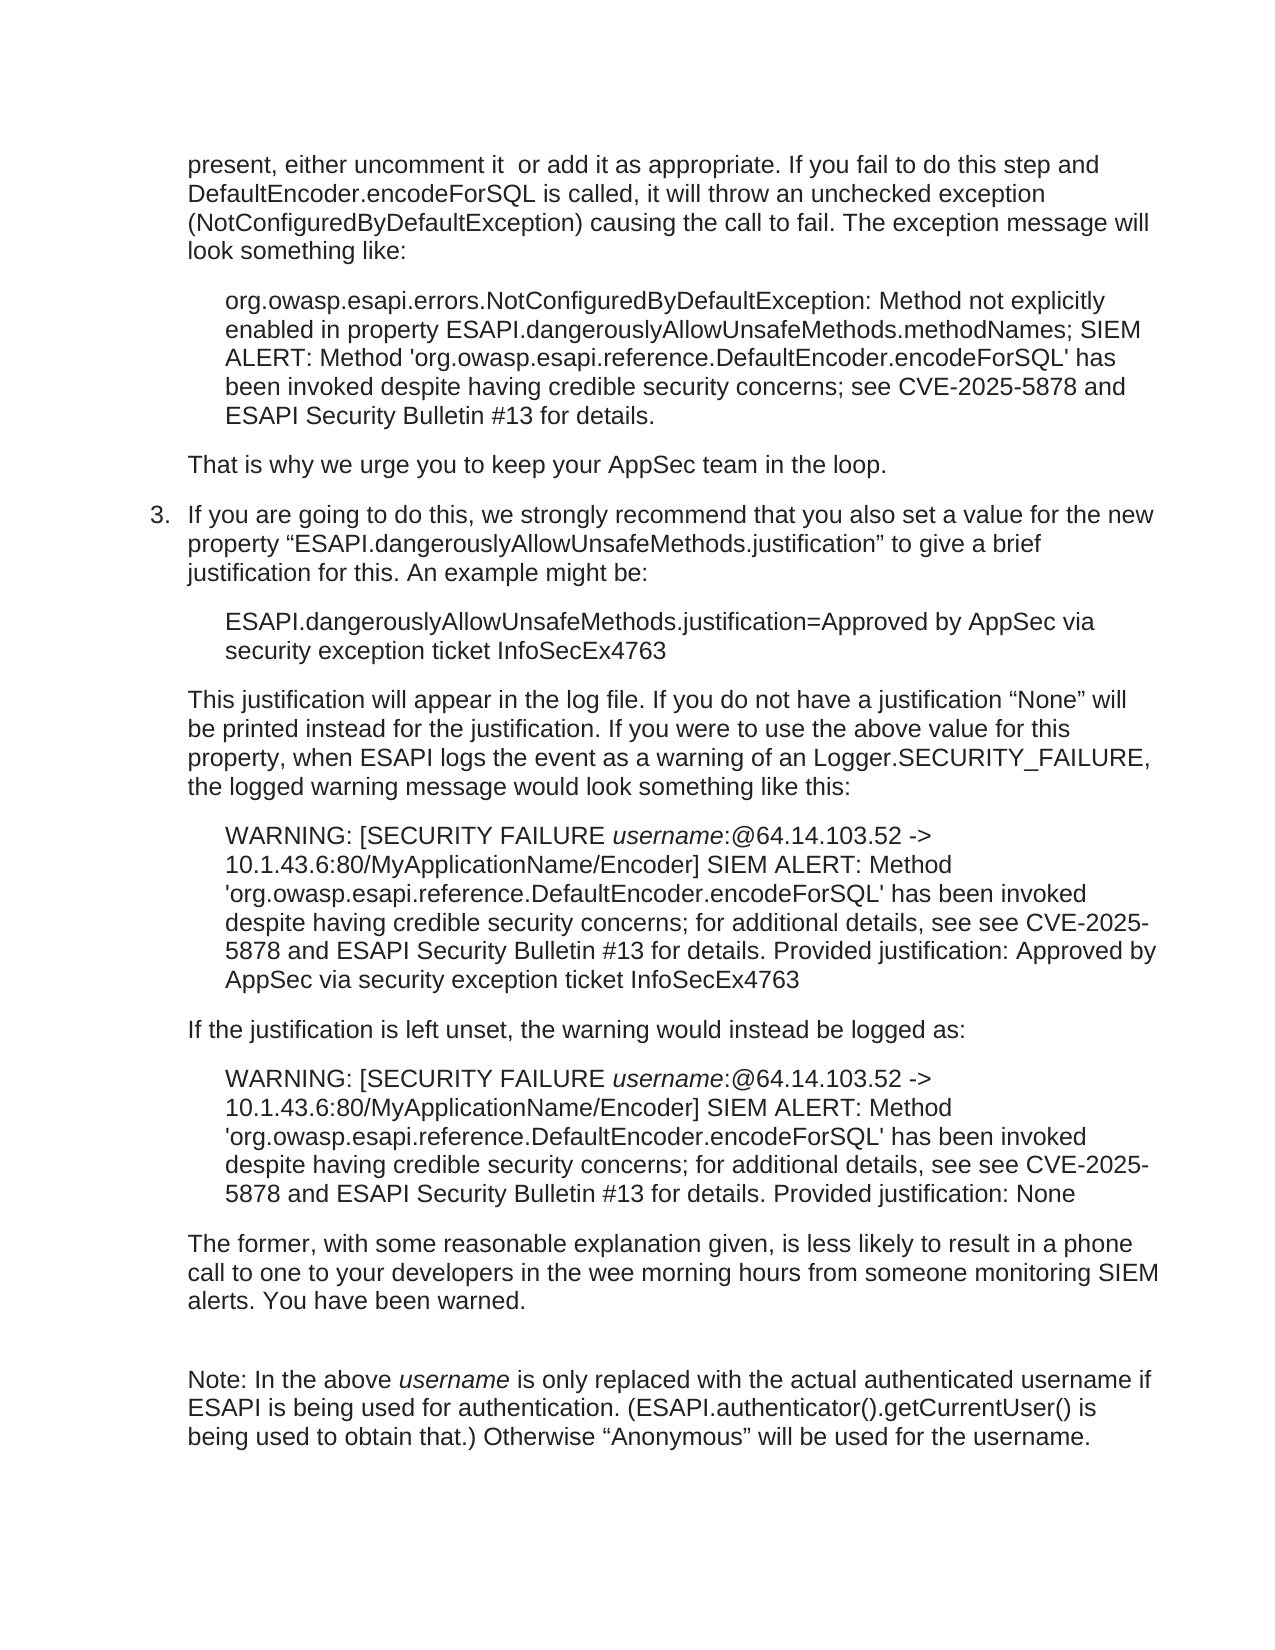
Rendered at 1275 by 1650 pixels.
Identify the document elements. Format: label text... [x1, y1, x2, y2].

list That is why we urge you to keep your AppSec team in the loop. [150, 450, 1162, 479]
list This justification will appear in the log file. If you do not have a justification “None” will be printed instead for the justification. If you were to use the above value for this property, when ESAPI logs the event as a warning of an Logger.SECURITY_FAILURE, the logged warning message would look something like this: [150, 685, 1162, 800]
list If the justification is left unset, the warning would instead be logged as: [150, 1014, 1162, 1043]
list Note: In the above username is only replaced with the actual authenticated username if ESAPI is being used for authentication. (ESAPI.authenticator().getCurrentUser() is being used to obtain that.) Otherwise “Anonymous” will be used for the username. [150, 1364, 1162, 1451]
list WARNING: [SECURITY FAILURE username:@64.14.103.52 -> 10.1.43.6:80/MyApplicationName/Encoder] SIEM ALERT: Method 'org.owasp.esapi.reference.DefaultEncoder.encodeForSQL' has been invoked despite having credible security concerns; for additional details, see see CVE-2025-5878 and ESAPI Security Bulletin #13 for details. Provided justification: None [187, 1064, 1162, 1208]
list If you are going to do this, we strongly recommend that you also set a value for the new property “ESAPI.dangerouslyAllowUnsafeMethods.justification” to give a brief justification for this. An example might be: [150, 500, 1162, 586]
list ESAPI.dangerouslyAllowUnsafeMethods.justification=Approved by AppSec via security exception ticket InfoSecEx4763 [187, 607, 1162, 664]
list org.owasp.esapi.errors.NotConfiguredByDefaultException: Method not explicitly enabled in property ESAPI.dangerouslyAllowUnsafeMethods.methodNames; SIEM ALERT: Method 'org.owasp.esapi.reference.DefaultEncoder.encodeForSQL' has been invoked despite having credible security concerns; see CVE-2025-5878 and ESAPI Security Bulletin #13 for details. [187, 286, 1162, 429]
list present, either uncomment it or add it as appropriate. If you fail to do this step and DefaultEncoder.encodeForSQL is called, it will throw an unchecked exception (NotConfiguredByDefaultException) causing the call to fail. The exception message will look something like: [150, 150, 1162, 265]
list WARNING: [SECURITY FAILURE username:@64.14.103.52 -> 10.1.43.6:80/MyApplicationName/Encoder] SIEM ALERT: Method 'org.owasp.esapi.reference.DefaultEncoder.encodeForSQL' has been invoked despite having credible security concerns; for additional details, see see CVE-2025-5878 and ESAPI Security Bulletin #13 for details. Provided justification: Approved by AppSec via security exception ticket InfoSecEx4763 [187, 821, 1162, 994]
list The former, with some reasonable explanation given, is less likely to result in a phone call to one to your developers in the wee morning hours from someone monitoring SIEM alerts. You have been warned. [150, 1229, 1162, 1344]
